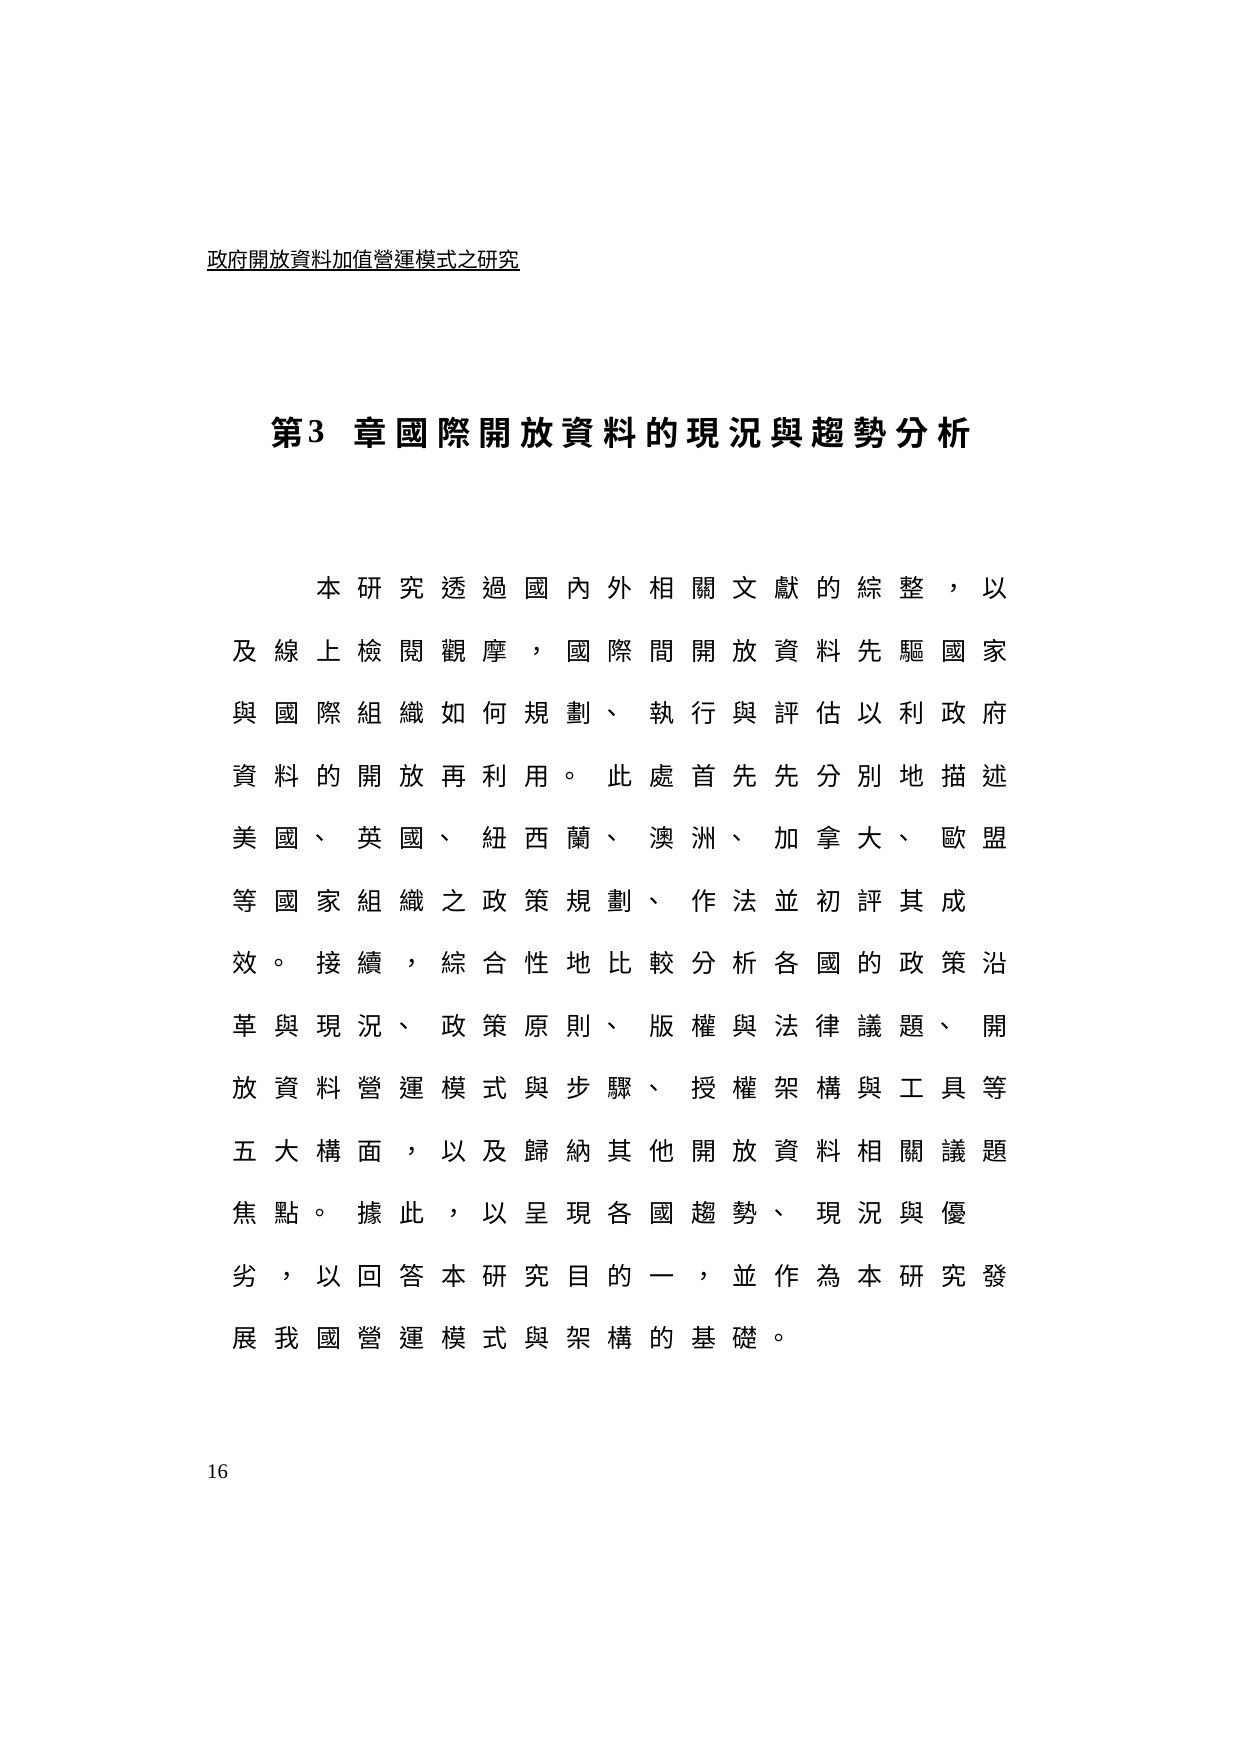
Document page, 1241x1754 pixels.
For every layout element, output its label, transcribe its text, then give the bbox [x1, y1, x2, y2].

list 國際開放資料的現況與趨勢分析 [224, 358, 1016, 483]
text 本研究透過國內外相關文獻的綜整，以及線上檢閱觀摩，國際間開放資料先驅國家與國際組織如何規劃、執行與評估以利政府資料的開放再利用。此處首先先分別地描述美國、英國、紐西蘭、澳洲、加拿大、歐盟等國家組織之政策規劃、作法並初評其成效。接續，綜合性地比較分析各國的政策沿革與現況、政策原則、版權與法律議題、開放資料營運模式與步驟、授權架構與工具等五大構面，以及歸納其他開放資料相關議題焦點。據此，以呈現各國趨勢、現況與優劣，以回答本研究目的一，並作為本研究發展我國營運模式與架構的基礎。 [224, 545, 1016, 1358]
